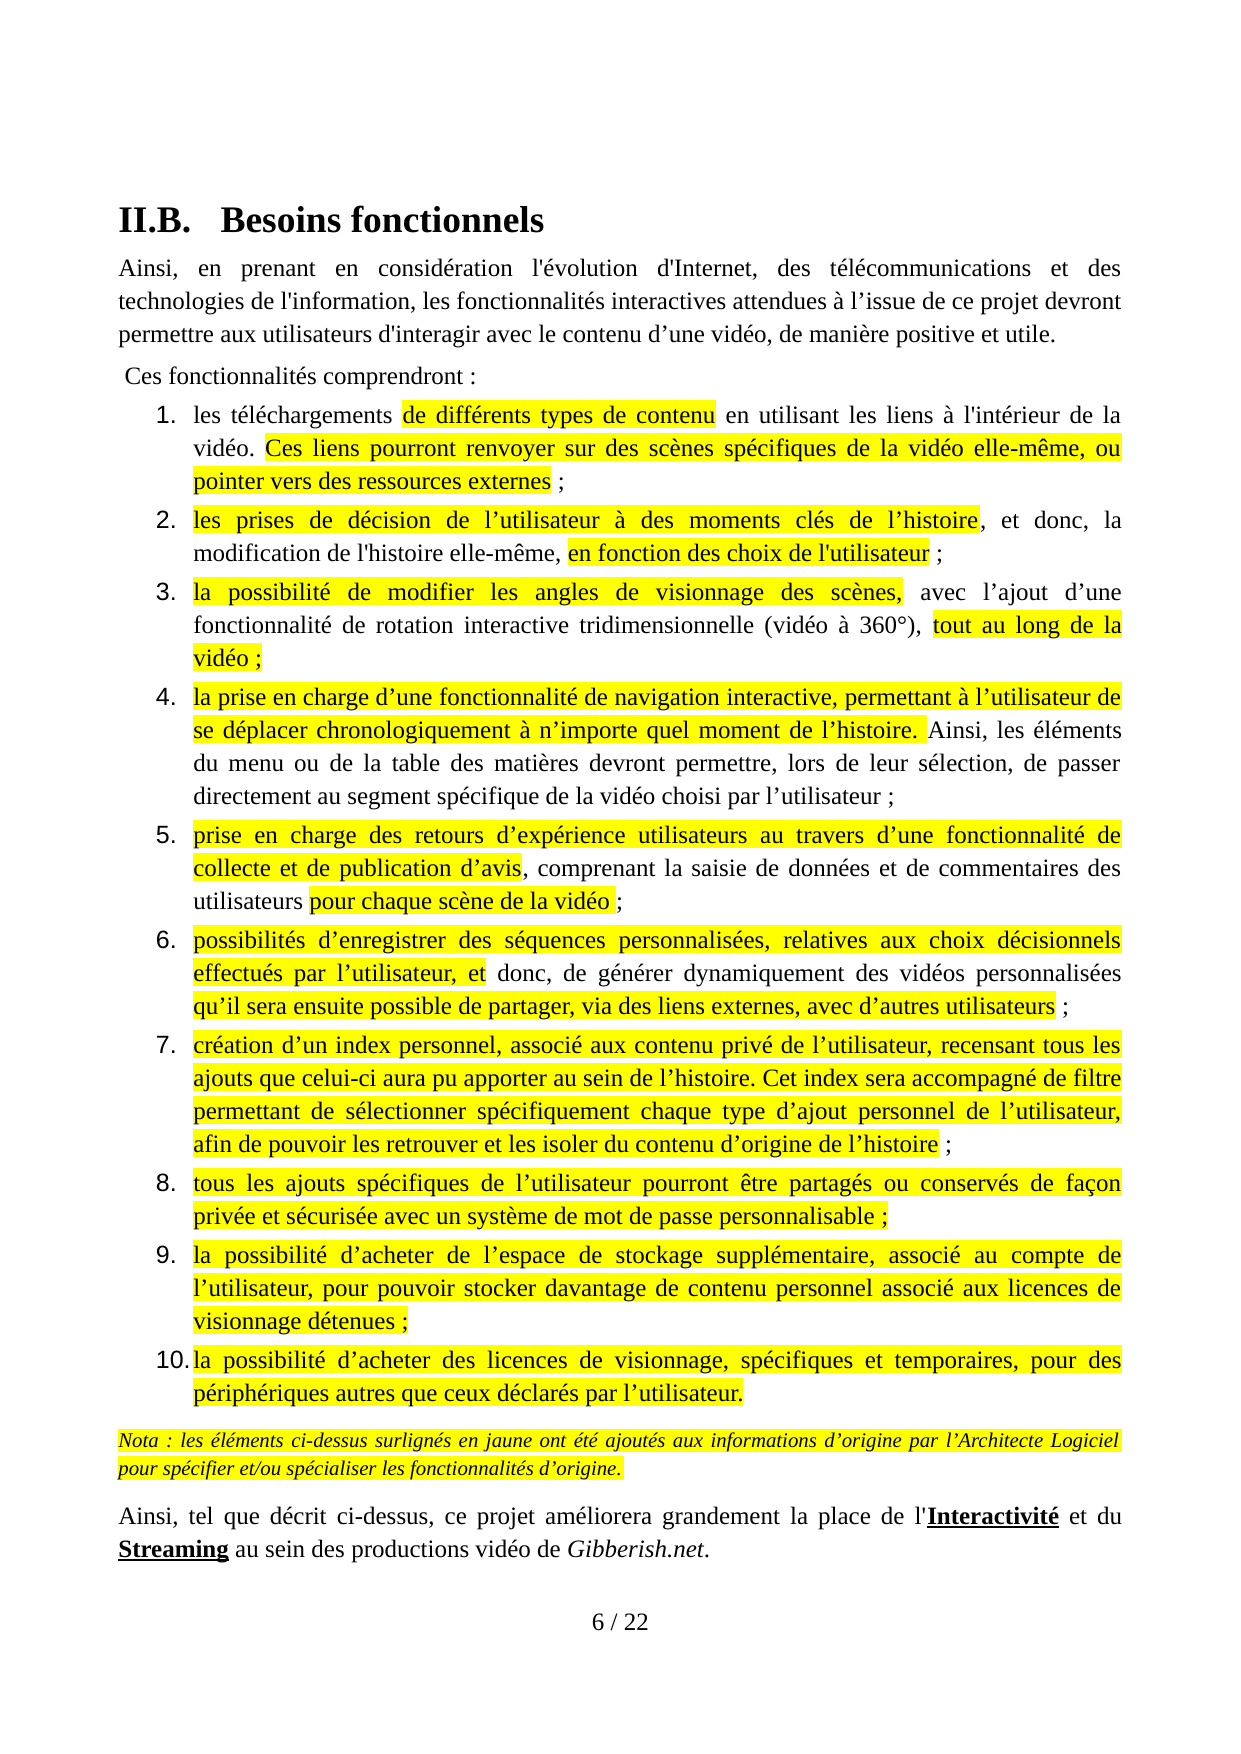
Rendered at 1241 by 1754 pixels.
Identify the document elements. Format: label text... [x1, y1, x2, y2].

list possibilités d’enregistrer des séquences personnalisées, relatives aux choix décisionnels effectués par l’utilisateur, et donc, de générer dynamiquement des vidéos personnalisées qu’il sera ensuite possible de partager, via des liens externes, avec d’autres utilisateurs ; [156, 924, 1122, 1019]
text Ainsi, en prenant en considération l'évolution d'Internet, des télécommunications et des technologies de l'information, les fonctionnalités interactives attendues à l’issue de ce projet devront permettre aux utilisateurs d'interagir avec le contenu d’une vidéo, de manière positive et utile. [118, 253, 1122, 348]
subtitle Besoins fonctionnels [118, 197, 1122, 240]
list la possibilité d’acheter de l’espace de stockage supplémentaire, associé au compte de l’utilisateur, pour pouvoir stocker davantage de contenu personnel associé aux licences de visionnage détenues ; [156, 1239, 1122, 1334]
list la possibilité de modifier les angles de visionnage des scènes, avec l’ajout d’une fonctionnalité de rotation interactive tridimensionnelle (vidéo à 360°), tout au long de la vidéo ; [156, 577, 1122, 671]
list les prises de décision de l’utilisateur à des moments clés de l’histoire, et donc, la modification de l'histoire elle-même, en fonction des choix de l'utilisateur ; [156, 504, 1122, 566]
list création d’un index personnel, associé aux contenu privé de l’utilisateur, recensant tous les ajouts que celui-ci aura pu apporter au sein de l’histoire. Cet index sera accompagné de filtre permettant de sélectionner spécifiquement chaque type d’ajout personnel de l’utilisateur, afin de pouvoir les retrouver et les isoler du contenu d’origine de l’histoire ; [156, 1029, 1122, 1157]
text Nota : les éléments ci-dessus surlignés en jaune ont été ajoutés aux informations d’origine par l’Architecte Logiciel pour spécifier et/ou spécialiser les fonctionnalités d’origine. [118, 1428, 1122, 1480]
text Ainsi, tel que décrit ci-dessus, ce projet améliorera grandement la place de l'Interactivité et du Streaming au sein des productions vidéo de Gibberish.net. [118, 1501, 1122, 1563]
list les téléchargements de différents types de contenu en utilisant les liens à l'intérieur de la vidéo. Ces liens pourront renvoyer sur des scènes spécifiques de la vidéo elle-même, ou pointer vers des ressources externes ; [156, 399, 1122, 494]
text Ces fonctionnalités comprendront : [118, 361, 1122, 389]
list prise en charge des retours d’expérience utilisateurs au travers d’une fonctionnalité de collecte et de publication d’avis, comprenant la saisie de données et de commentaires des utilisateurs pour chaque scène de la vidéo ; [156, 819, 1122, 914]
list la possibilité d’acheter des licences de visionnage, spécifiques et temporaires, pour des périphériques autres que ceux déclarés par l’utilisateur. [156, 1344, 1122, 1406]
list tous les ajouts spécifiques de l’utilisateur pourront être partagés ou conservés de façon privée et sécurisée avec un système de mot de passe personnalisable ; [156, 1168, 1122, 1229]
list la prise en charge d’une fonctionnalité de navigation interactive, permettant à l’utilisateur de se déplacer chronologiquement à n’importe quel moment de l’histoire. Ainsi, les éléments du menu ou de la table des matières devront permettre, lors de leur sélection, de passer directement au segment spécifique de la vidéo choisi par l’utilisateur ; [156, 682, 1122, 809]
